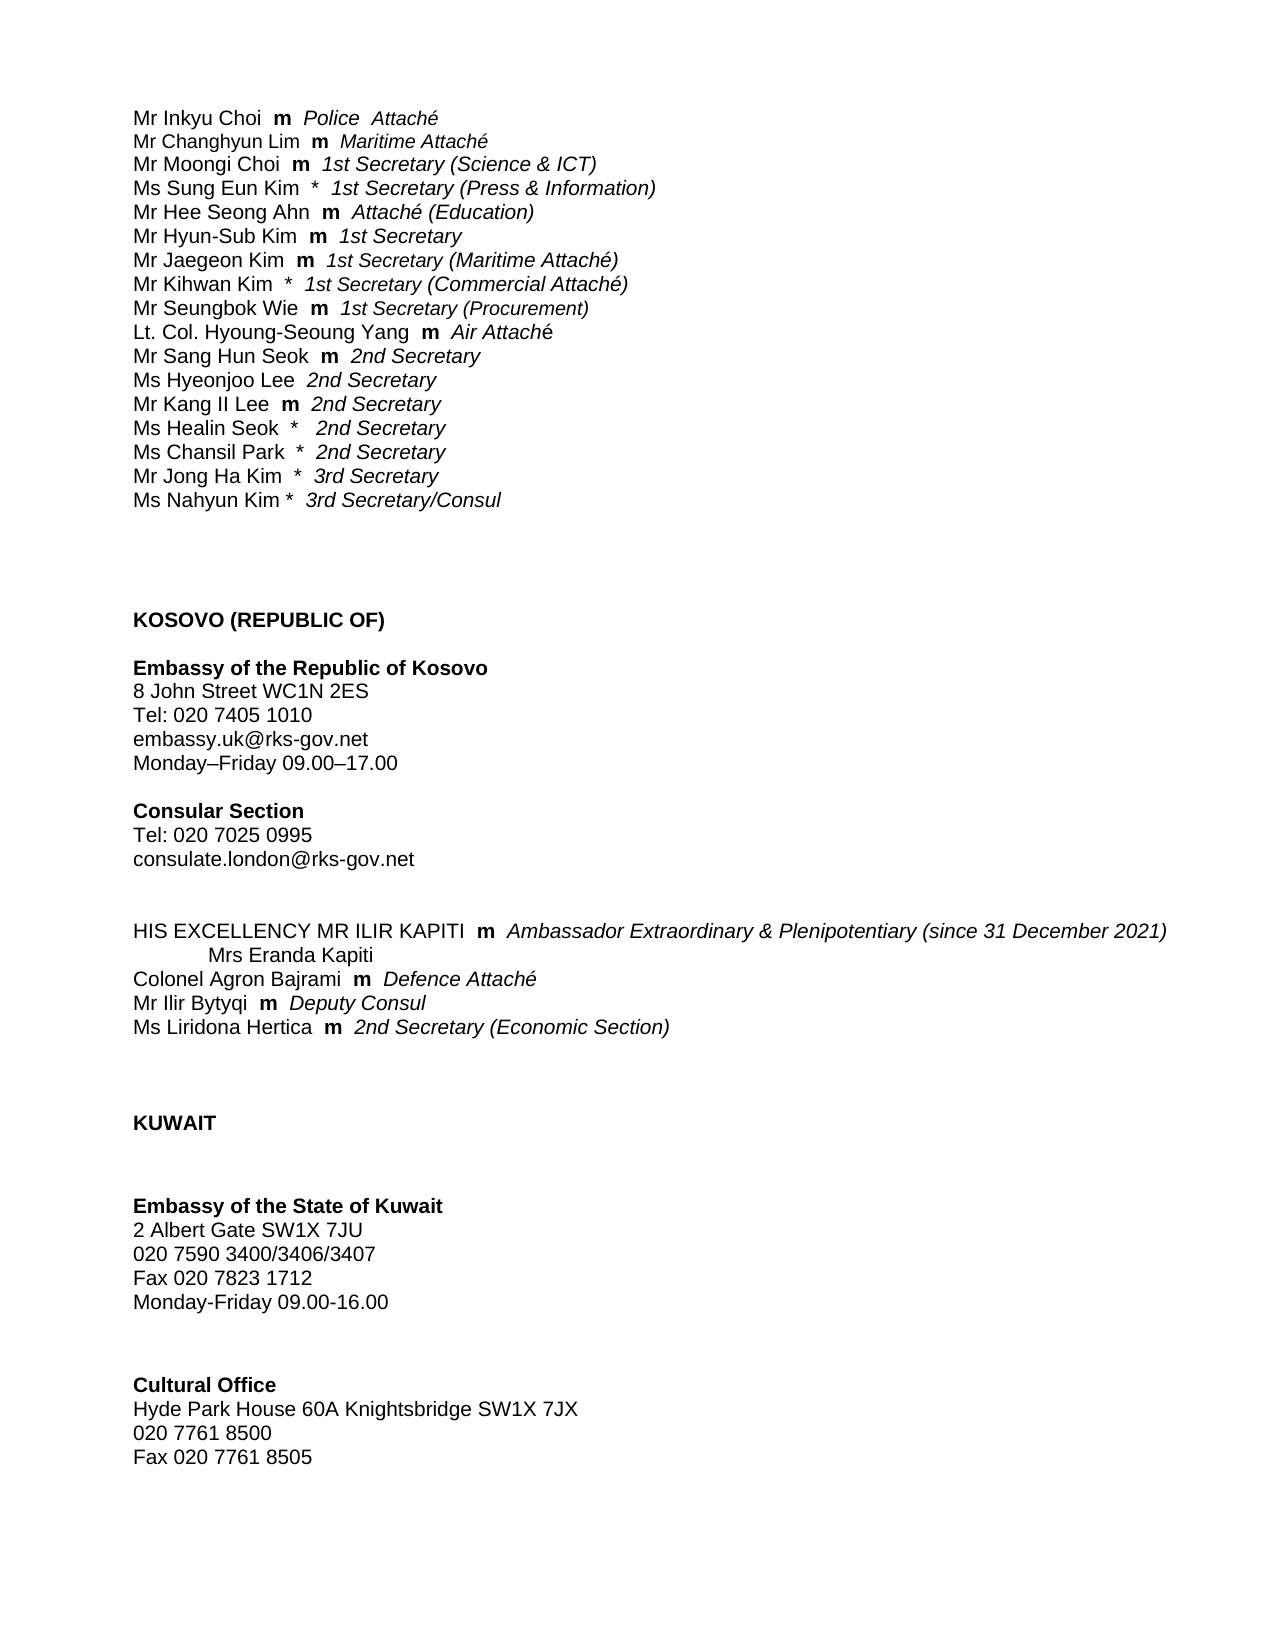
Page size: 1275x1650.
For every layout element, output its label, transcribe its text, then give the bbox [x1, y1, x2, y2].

text Mr Moongi Choi m 1st Secretary (Science & ICT) [133, 152, 1181, 176]
text Mr Kihwan Kim * 1st Secretary (Commercial Attaché) [133, 272, 1181, 296]
text 2 Albert Gate SW1X 7JU [133, 1218, 1181, 1242]
text 8 John Street WC1N 2ES [133, 679, 1181, 703]
text consulate.london@rks-gov.net [133, 847, 1181, 871]
text Embassy of the State of Kuwait [133, 1194, 1181, 1218]
text Tel: 020 7025 0995 [133, 823, 1181, 847]
text Mr Hee Seong Ahn m Attaché (Education) [133, 200, 1181, 224]
text Mrs Eranda Kapiti [133, 943, 1181, 967]
text Mr Kang II Lee m 2nd Secretary [133, 392, 1181, 416]
text Mr Hyun-Sub Kim m 1st Secretary [133, 224, 1181, 248]
text KOSOVO (REPUBLIC OF) [133, 607, 1181, 631]
text Mr Inkyu Choi m Police Attaché [133, 106, 1181, 129]
text Fax 020 7823 1712 [133, 1266, 1181, 1289]
text Mr Jong Ha Kim * 3rd Secretary [133, 464, 1181, 488]
text Lt. Col. Hyoung-Seoung Yang m Air Attaché [133, 320, 1181, 344]
text Mr Seungbok Wie m 1st Secretary (Procurement) [133, 296, 1181, 320]
text Ms Healin Seok * 2nd Secretary [133, 416, 1181, 440]
text Monday–Friday 09.00–17.00 [133, 751, 1181, 775]
text Ms Sung Eun Kim * 1st Secretary (Press & Information) [133, 176, 1181, 200]
text Ms Liridona Hertica m 2nd Secretary (Economic Section) [133, 1015, 1181, 1039]
text Ms Nahyun Kim * 3rd Secretary/Consul [133, 488, 1181, 512]
text Mr Ilir Bytyqi m Deputy Consul [133, 991, 1181, 1015]
text Hyde Park House 60A Knightsbridge SW1X 7JX [133, 1397, 1181, 1421]
text Mr Changhyun Lim m Maritime Attaché [133, 129, 1181, 152]
text Ms Chansil Park * 2nd Secretary [133, 440, 1181, 464]
text Tel: 020 7405 1010 [133, 703, 1181, 727]
text 020 7761 8500 [133, 1421, 1181, 1445]
text Fax 020 7761 8505 [133, 1445, 1181, 1469]
text Monday-Friday 09.00-16.00 [133, 1289, 1181, 1373]
text Mr Jaegeon Kim m 1st Secretary (Maritime Attaché) [133, 248, 1181, 272]
text Consular Section [133, 799, 1181, 823]
text Mr Sang Hun Seok m 2nd Secretary [133, 344, 1181, 368]
text Cultural Office [133, 1373, 1181, 1397]
text Ms Hyeonjoo Lee 2nd Secretary [133, 368, 1181, 392]
text KUWAIT [133, 1111, 1181, 1194]
text Colonel Agron Bajrami m Defence Attaché [133, 967, 1181, 991]
text Embassy of the Republic of Kosovo [133, 655, 1181, 679]
text embassy.uk@rks-gov.net [133, 727, 1181, 751]
text HIS EXCELLENCY MR ILIR KAPITI m Ambassador Extraordinary & Plenipotentiary (since 31 December 2021) [133, 919, 1181, 943]
text 020 7590 3400/3406/3407 [133, 1242, 1181, 1266]
